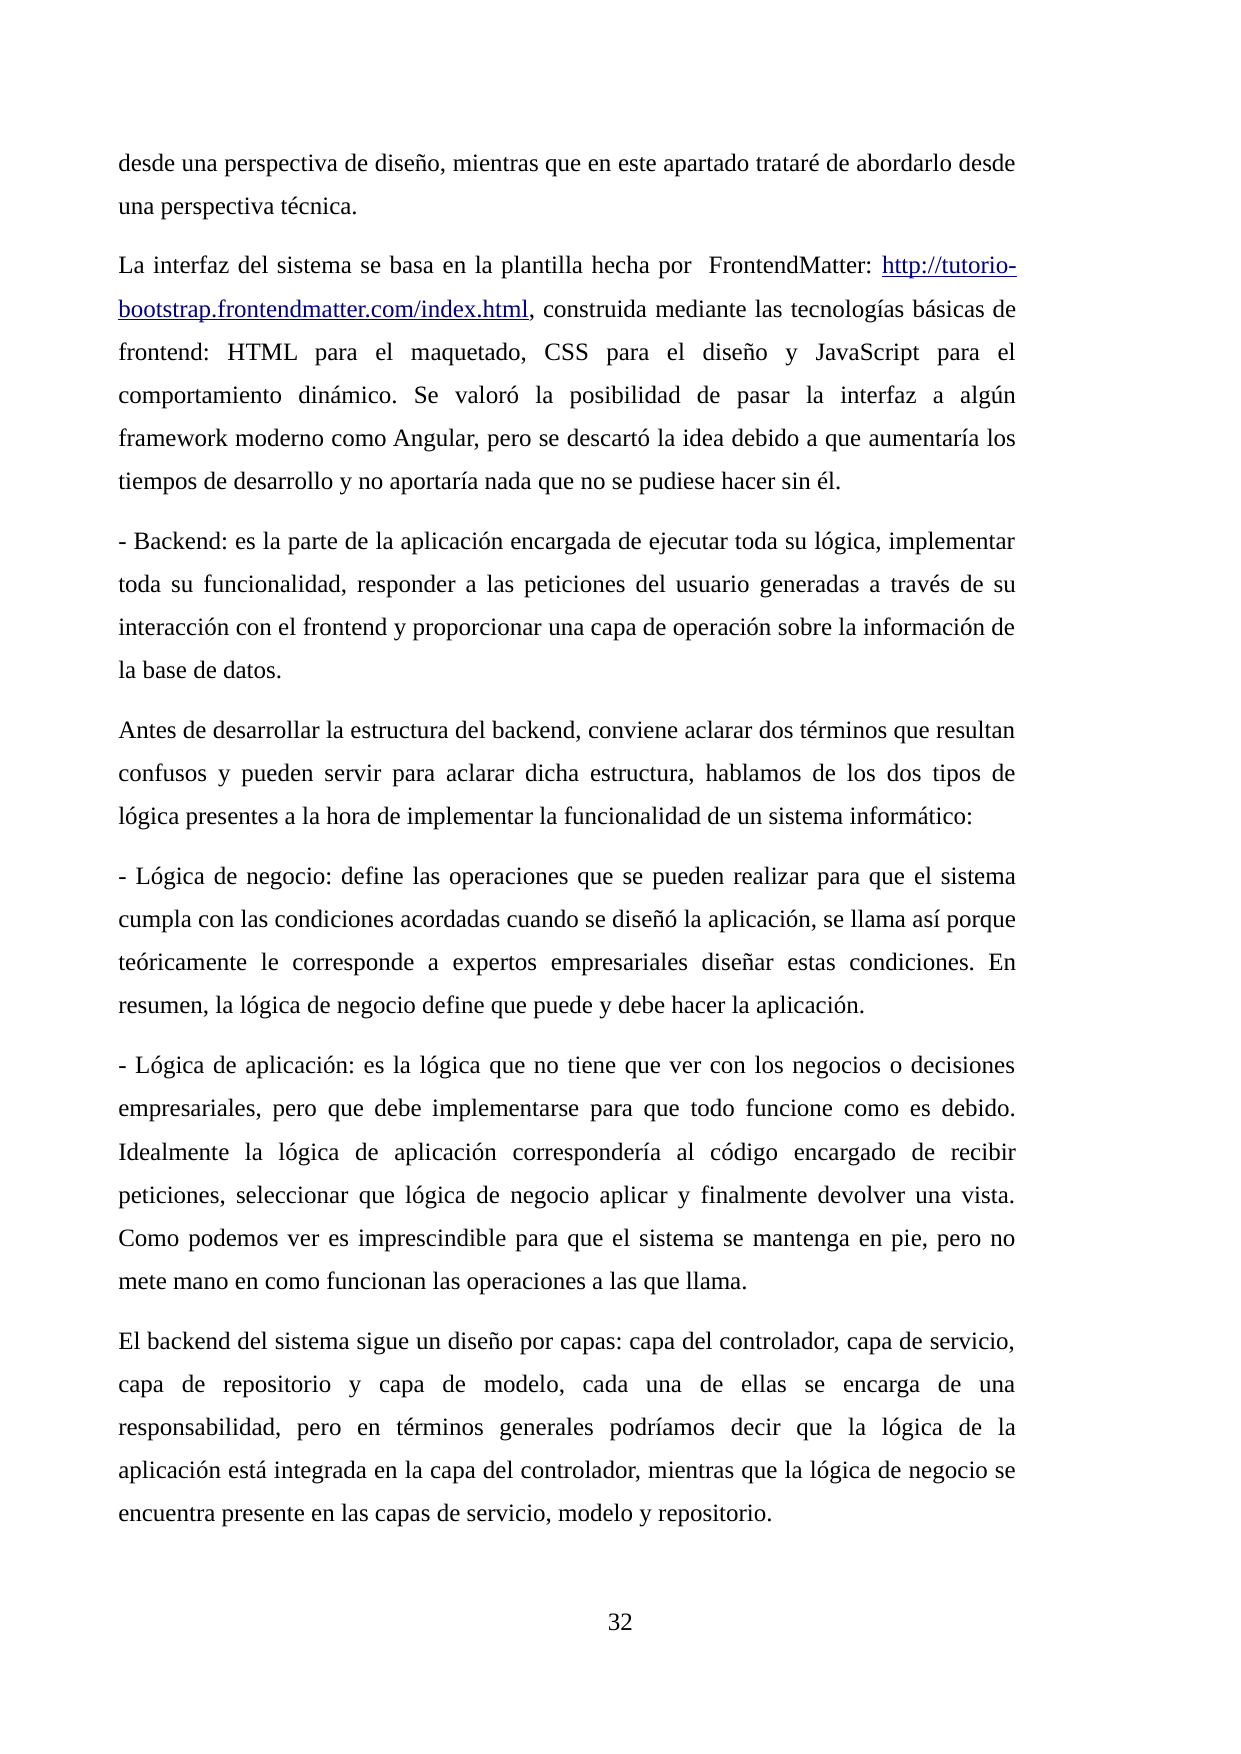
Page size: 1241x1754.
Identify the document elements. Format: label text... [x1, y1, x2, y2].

text La interfaz del sistema se basa en la plantilla hecha por FrontendMatter: http://tutorio-bootstrap.frontendmatter.com/index.html, construida mediante las tecnologías básicas de frontend: HTML para el maquetado, CSS para el diseño y JavaScript para el comportamiento dinámico. Se valoró la posibilidad de pasar la interfaz a algún framework moderno como Angular, pero se descartó la idea debido a que aumentaría los tiempos de desarrollo y no aportaría nada que no se pudiese hacer sin él. [118, 251, 1017, 495]
text - Lógica de negocio: define las operaciones que se pueden realizar para que el sistema cumpla con las condiciones acordadas cuando se diseñó la aplicación, se llama así porque teóricamente le corresponde a expertos empresariales diseñar estas condiciones. En resumen, la lógica de negocio define que puede y debe hacer la aplicación. [118, 861, 1017, 1019]
text desde una perspectiva de diseño, mientras que en este apartado trataré de abordarlo desde una perspectiva técnica. [118, 148, 1017, 219]
text El backend del sistema sigue un diseño por capas: capa del controlador, capa de servicio, capa de repositorio y capa de modelo, cada una de ellas se encarga de una responsabilidad, pero en términos generales podríamos decir que la lógica de la aplicación está integrada en la capa del controlador, mientras que la lógica de negocio se encuentra presente en las capas de servicio, modelo y repositorio. [118, 1326, 1017, 1527]
text - Backend: es la parte de la aplicación encargada de ejecutar toda su lógica, implementar toda su funcionalidad, responder a las peticiones del usuario generadas a través de su interacción con el frontend y proporcionar una capa de operación sobre la información de la base de datos. [118, 526, 1017, 684]
text - Lógica de aplicación: es la lógica que no tiene que ver con los negocios o decisiones empresariales, pero que debe implementarse para que todo funcione como es debido. Idealmente la lógica de aplicación correspondería al código encargado de recibir peticiones, seleccionar que lógica de negocio aplicar y finalmente devolver una vista. Como podemos ver es imprescindible para que el sistema se mantenga en pie, pero no mete mano en como funcionan las operaciones a las que llama. [118, 1050, 1017, 1295]
text Antes de desarrollar la estructura del backend, conviene aclarar dos términos que resultan confusos y pueden servir para aclarar dicha estructura, hablamos de los dos tipos de lógica presentes a la hora de implementar la funcionalidad de un sistema informático: [118, 715, 1017, 830]
